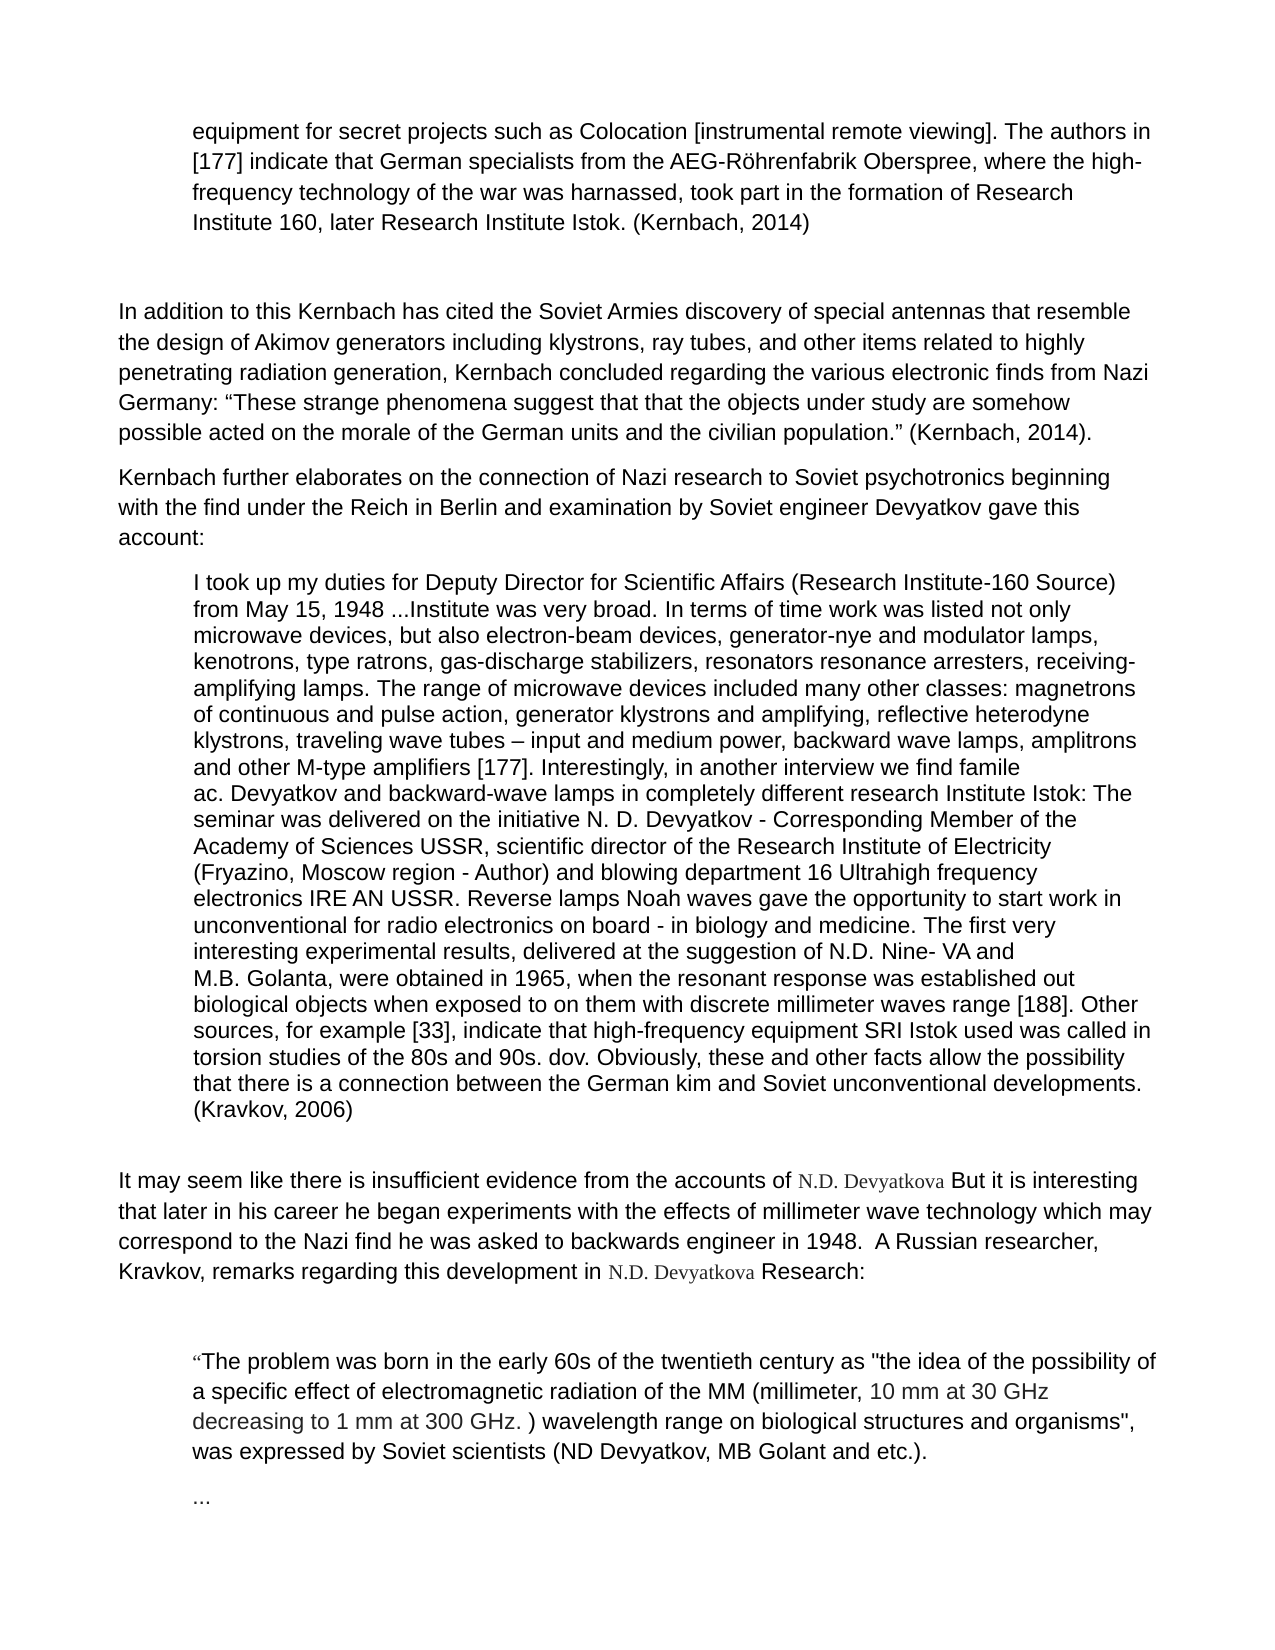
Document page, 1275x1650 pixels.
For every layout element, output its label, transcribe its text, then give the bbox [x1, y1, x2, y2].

text ... [192, 1483, 1157, 1509]
text “The problem was born in the early 60s of the twentieth century as "the idea of ​​the possibility of a specific effect of electromagnetic radiation of the MM (millimeter, 10 mm at 30 GHz decreasing to 1 mm at 300 GHz. ) wavelength range on biological structures and organisms", was expressed by Soviet scientists (ND Devyatkov, MB Golant and etc.). [192, 1348, 1157, 1464]
text Kernbach further elaborates on the connection of Nazi research to Soviet psychotronics beginning with the find under the Reich in Berlin and examination by Soviet engineer Devyatkov gave this account: [118, 464, 1157, 551]
text I took up my duties for Deputy Director for Scientific Affairs (Research Institute-160 Source) from May 15, 1948 ...Institute was very broad. In terms of time work was listed not only microwave devices, but also electron-beam devices, generator-nye and modulator lamps, kenotrons, type ratrons, gas-discharge stabilizers, resonators resonance arresters, receiving-amplifying lamps. The range of microwave devices included many other classes: magnetrons of continuous and pulse action, generator klystrons and amplifying, reflective heterodyne klystrons, traveling wave tubes – input and medium power, backward wave lamps, amplitrons and other M-type amplifiers [177]. Interestingly, in another interview we find famile ac. Devyatkov and backward-wave lamps in completely different research Institute Istok: The seminar was delivered on the initiative N. D. Devyatkov - Corresponding Member of the Academy of Sciences USSR, scientific director of the Research Institute of Electricity (Fryazino, Moscow region - Author) and blowing department 16 Ultrahigh frequency electronics IRE AN USSR. Reverse lamps Noah waves gave the opportunity to start work in unconventional for radio electronics on board - in biology and medicine. The first very interesting experimental results, delivered at the suggestion of N.D. Nine- VA and M.B. Golanta, were obtained in 1965, when the resonant response was established out biological objects when exposed to on them with discrete millimeter waves range [188]. Other sources, for example [33], indicate that high-frequency equipment SRI Istok used was called in torsion studies of the 80s and 90s. dov. Obviously, these and other facts allow the possibility that there is a connection between the German kim and Soviet unconventional developments. (Kravkov, 2006) [193, 569, 1157, 1123]
text In addition to this Kernbach has cited the Soviet Armies discovery of special antennas that resemble the design of Akimov generators including klystrons, ray tubes, and other items related to highly penetrating radiation generation, Kernbach concluded regarding the various electronic finds from Nazi Germany: “These strange phenomena suggest that that the objects under study are somehow possible acted on the morale of the German units and the civilian population.” (Kernbach, 2014). [118, 298, 1157, 446]
text equipment for secret projects such as Colocation [instrumental remote viewing]. The authors in [177] indicate that German specialists from the AEG-Röhrenfabrik Oberspree, where the high-frequency technology of the war was harnassed, took part in the formation of Research Institute 160, later Research Institute Istok. (Kernbach, 2014) [192, 118, 1157, 235]
text It may seem like there is insufficient evidence from the accounts of N.D. Devyatkova But it is interesting that later in his career he began experiments with the effects of millimeter wave technology which may correspond to the Nazi find he was asked to backwards engineer in 1948. A Russian researcher, Kravkov, remarks regarding this development in N.D. Devyatkova Research: [118, 1167, 1157, 1284]
